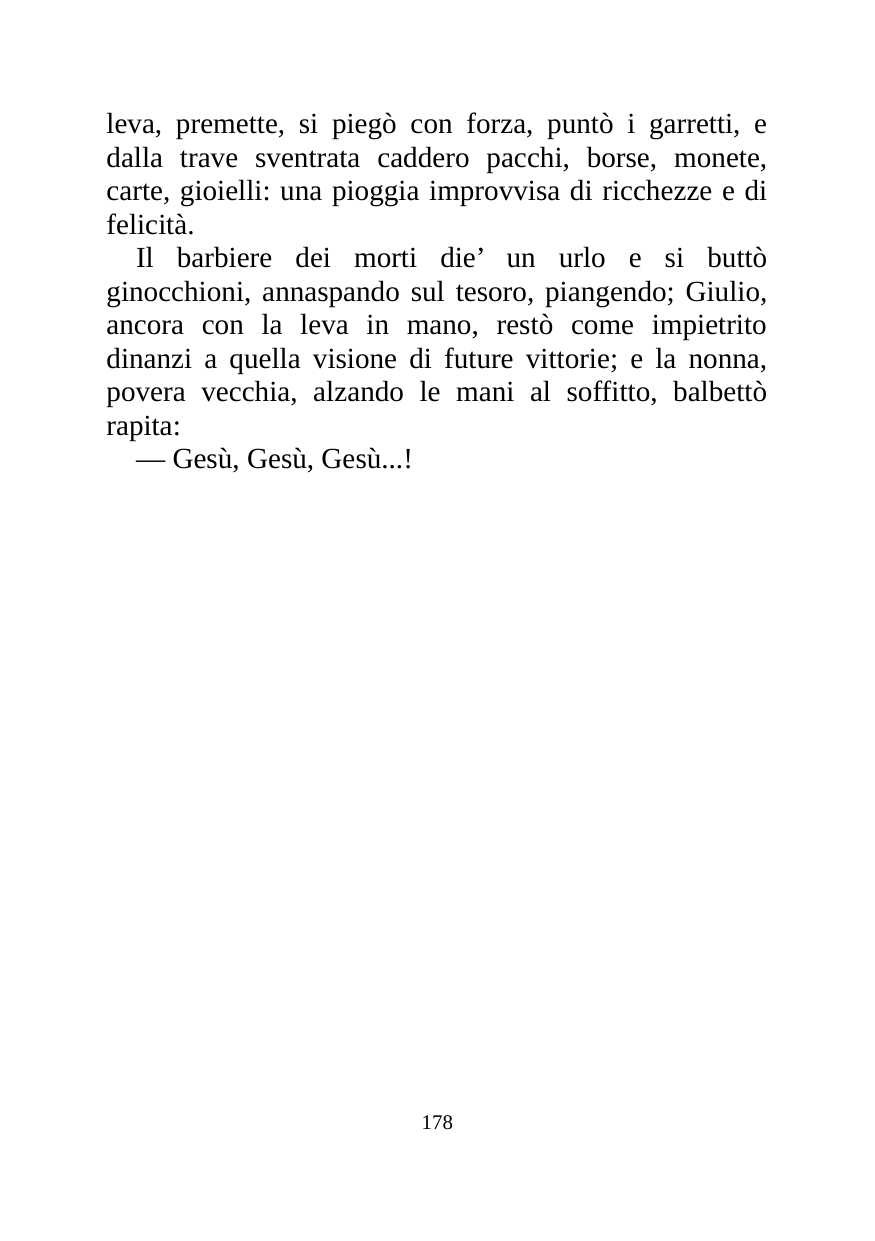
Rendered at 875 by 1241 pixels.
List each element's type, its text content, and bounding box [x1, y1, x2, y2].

text leva, premette, si piegò con forza, puntò i garretti, e dalla trave sventrata caddero pacchi, borse, monete, carte, gioielli: una pioggia improvvisa di ricchezze e di felicità. [106, 106, 768, 240]
text — Gesù, Gesù, Gesù...! [106, 442, 768, 475]
text Il barbiere dei morti die’ un urlo e si buttò ginocchioni, annaspando sul tesoro, piangendo; Giulio, ancora con la leva in mano, restò come impietrito dinanzi a quella visione di future vittorie; e la nonna, povera vecchia, alzando le mani al soffitto, balbettò rapita: [106, 240, 768, 442]
